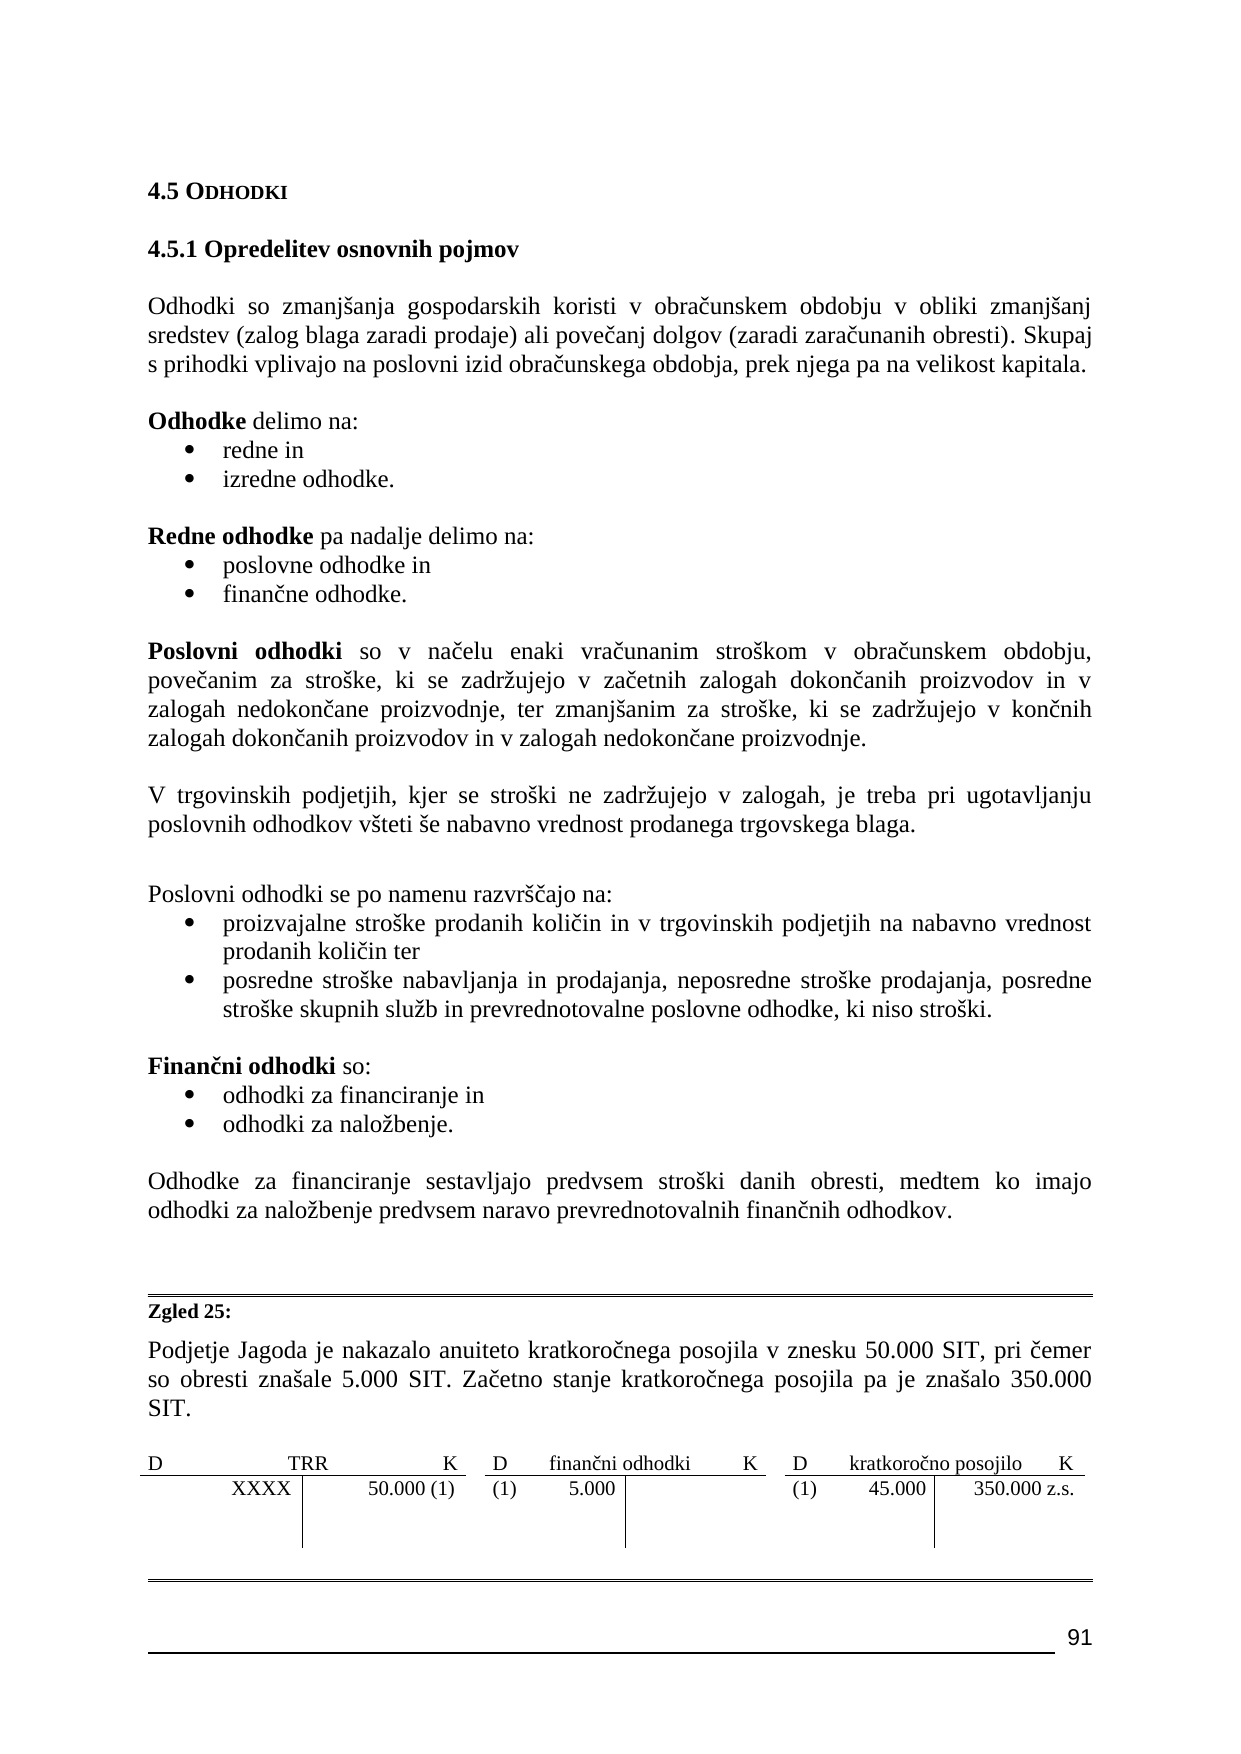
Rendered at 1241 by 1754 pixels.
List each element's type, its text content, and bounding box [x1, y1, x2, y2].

table_cell [485, 1500, 625, 1524]
table_cell (1) 45.000 [785, 1476, 934, 1500]
table_cell [766, 1524, 784, 1548]
list odhodki za naložbenje. [185, 1109, 1093, 1138]
table_header D TRR K [140, 1451, 466, 1475]
table_cell [785, 1524, 934, 1548]
table_cell [766, 1500, 784, 1524]
table_cell [303, 1524, 466, 1548]
text Redne odhodke pa nadalje delimo na: [148, 521, 1093, 550]
text V trgovinskih podjetjih, kjer se stroški ne zadržujejo v zalogah, je treba pri ugotavljanju poslovnih odhodkov všteti še nabavno vrednost prodanega trgovskega blaga. [148, 780, 1093, 838]
subtitle 4.5 Odhodki [148, 176, 1093, 205]
table_header D finančni odhodki K [485, 1451, 766, 1475]
table_cell 350.000 z.s. [935, 1476, 1084, 1500]
table_cell [466, 1500, 484, 1524]
table_cell [766, 1475, 784, 1500]
table_cell [1085, 1500, 1103, 1524]
table_cell (1) 5.000 [485, 1476, 625, 1500]
table_cell [785, 1500, 934, 1524]
table_cell [626, 1476, 766, 1500]
table_header [1085, 1451, 1103, 1475]
list posredne stroške nabavljanja in prodajanja, neposredne stroške prodajanja, posredne stroške skupnih služb in prevrednotovalne poslovne odhodke, ki niso stroški. [185, 965, 1093, 1023]
table_header D kratkoročno posojilo K [785, 1451, 1084, 1475]
table_cell [935, 1500, 1084, 1524]
table_cell [466, 1475, 484, 1500]
table_cell XXXX [140, 1476, 302, 1500]
list izredne odhodke. [185, 464, 1093, 493]
table_cell [140, 1500, 302, 1524]
list proizvajalne stroške prodanih količin in v trgovinskih podjetjih na nabavno vrednost prodanih količin ter [185, 908, 1093, 965]
table_cell [1085, 1475, 1103, 1500]
table_header [466, 1451, 484, 1475]
text Podjetje Jagoda je nakazalo anuiteto kratkoročnega posojila v znesku 50.000 SIT, pri čemer so obresti znašale 5.000 SIT. Začetno stanje kratkoročnega posojila pa je znašalo 350.000 SIT. [148, 1336, 1093, 1422]
text Poslovni odhodki se po namenu razvrščajo na: [148, 879, 1093, 908]
text Finančni odhodki so: [148, 1051, 1093, 1080]
table_cell [140, 1524, 302, 1548]
list finančne odhodke. [185, 579, 1093, 608]
text Zgled 25: [148, 1297, 1093, 1323]
table_header [766, 1451, 784, 1475]
list odhodki za financiranje in [185, 1080, 1093, 1109]
table_cell [485, 1524, 625, 1548]
subtitle 4.5.1 Opredelitev osnovnih pojmov [148, 234, 1093, 263]
text Poslovni odhodki so v načelu enaki vračunanim stroškom v obračunskem obdobju, povečanim za stroške, ki se zadržujejo v začetnih zalogah dokončanih proizvodov in v zalogah nedokončane proizvodnje, ter zmanjšanim za stroške, ki se zadržujejo v končnih zalogah dokončanih proizvodov in v zalogah nedokončane proizvodnje. [148, 636, 1093, 751]
table_cell 50.000 (1) [303, 1476, 466, 1500]
text Odhodke za financiranje sestavljajo predvsem stroški danih obresti, medtem ko imajo odhodki za naložbenje predvsem naravo prevrednotovalnih finančnih odhodkov. [148, 1166, 1093, 1224]
table_cell [303, 1500, 466, 1524]
text Odhodki so zmanjšanja gospodarskih koristi v obračunskem obdobju v obliki zmanjšanj sredstev (zalog blaga zaradi prodaje) ali povečanj dolgov (zaradi zaračunanih obresti). Skupaj s prihodki vplivajo na poslovni izid obračunskega obdobja, prek njega pa na velikost kapitala. [148, 291, 1093, 378]
list poslovne odhodke in [185, 550, 1093, 579]
table_cell [1085, 1524, 1103, 1548]
table_cell [466, 1524, 484, 1548]
table_cell [626, 1524, 766, 1548]
table_cell [935, 1524, 1084, 1548]
text Odhodke delimo na: [148, 406, 1093, 435]
table_cell [626, 1500, 766, 1524]
list redne in [185, 435, 1093, 464]
